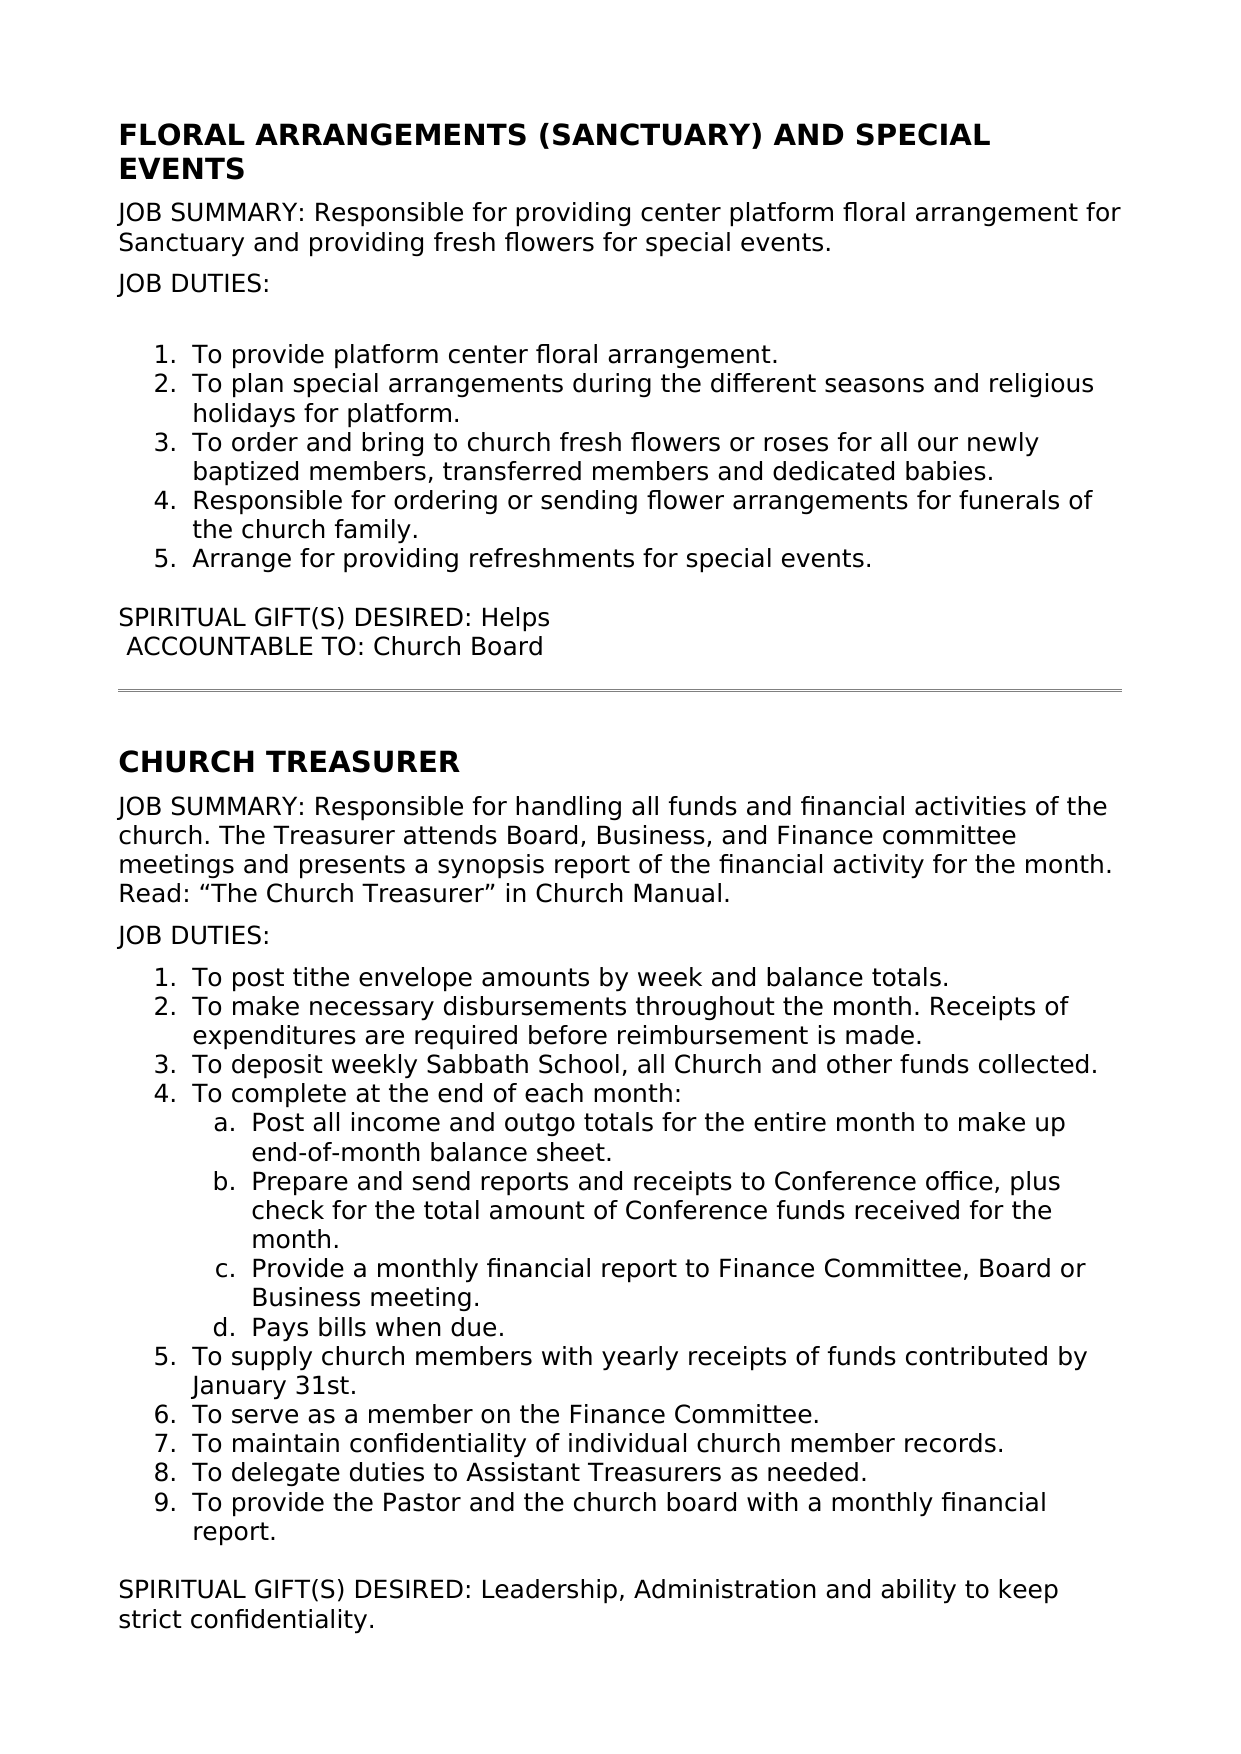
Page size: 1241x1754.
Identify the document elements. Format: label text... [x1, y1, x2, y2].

list Provide a monthly financial report to Finance Committee, Board or Business meeting. [236, 1254, 1122, 1313]
list Arrange for providing refreshments for special events. [177, 545, 1122, 574]
list Responsible for ordering or sending flower arrangements for funerals of the church family. [177, 486, 1122, 545]
text JOB SUMMARY: Responsible for providing center platform floral arrangement for Sanctuary and providing fresh flowers for special events. [118, 198, 1122, 257]
list To make necessary disbursements throughout the month. Receipts of expenditures are required before reimbursement is made. [177, 992, 1122, 1050]
list To delegate duties to Assistant Treasurers as needed. [177, 1459, 1122, 1488]
list To post tithe envelope amounts by week and balance totals. [177, 963, 1122, 992]
text JOB SUMMARY: Responsible for handling all funds and financial activities of the church. The Treasurer attends Board, Business, and Finance committee meetings and presents a synopsis report of the financial activity for the month. Read: “The Church Treasurer” in Church Manual. [118, 792, 1122, 909]
list Prepare and send reports and receipts to Conference office, plus check for the total amount of Conference funds received for the month. [236, 1167, 1122, 1254]
text JOB DUTIES: [118, 269, 1122, 298]
text SPIRITUAL GIFT(S) DESIRED: Helps ACCOUNTABLE TO: Church Board [118, 603, 1122, 662]
list To serve as a member on the Finance Committee. [177, 1400, 1122, 1429]
list To order and bring to church fresh flowers or roses for all our newly baptized members, transferred members and dedicated babies. [177, 428, 1122, 486]
list To provide the Pastor and the church board with a monthly financial report. [177, 1488, 1122, 1546]
list To deposit weekly Sabbath School, all Church and other funds collected. [177, 1050, 1122, 1079]
list Post all income and outgo totals for the entire month to make up end-of-month balance sheet. [236, 1109, 1122, 1167]
subtitle FLORAL ARRANGEMENTS (SANCTUARY) AND SPECIAL EVENTS [118, 118, 1122, 186]
list To maintain confidentiality of individual church member records. [177, 1429, 1122, 1459]
text SPIRITUAL GIFT(S) DESIRED: Leadership, Administration and ability to keep strict confidentiality. [118, 1576, 1122, 1634]
list To plan special arrangements during the different seasons and religious holidays for platform. [177, 370, 1122, 428]
subtitle CHURCH TREASURER [118, 746, 1122, 779]
list To provide platform center floral arrangement. [177, 341, 1122, 370]
list To complete at the end of each month: [177, 1079, 1122, 1109]
list To supply church members with yearly receipts of funds contributed by January 31st. [177, 1342, 1122, 1400]
text JOB DUTIES: [118, 921, 1122, 950]
list Pays bills when due. [236, 1313, 1122, 1342]
